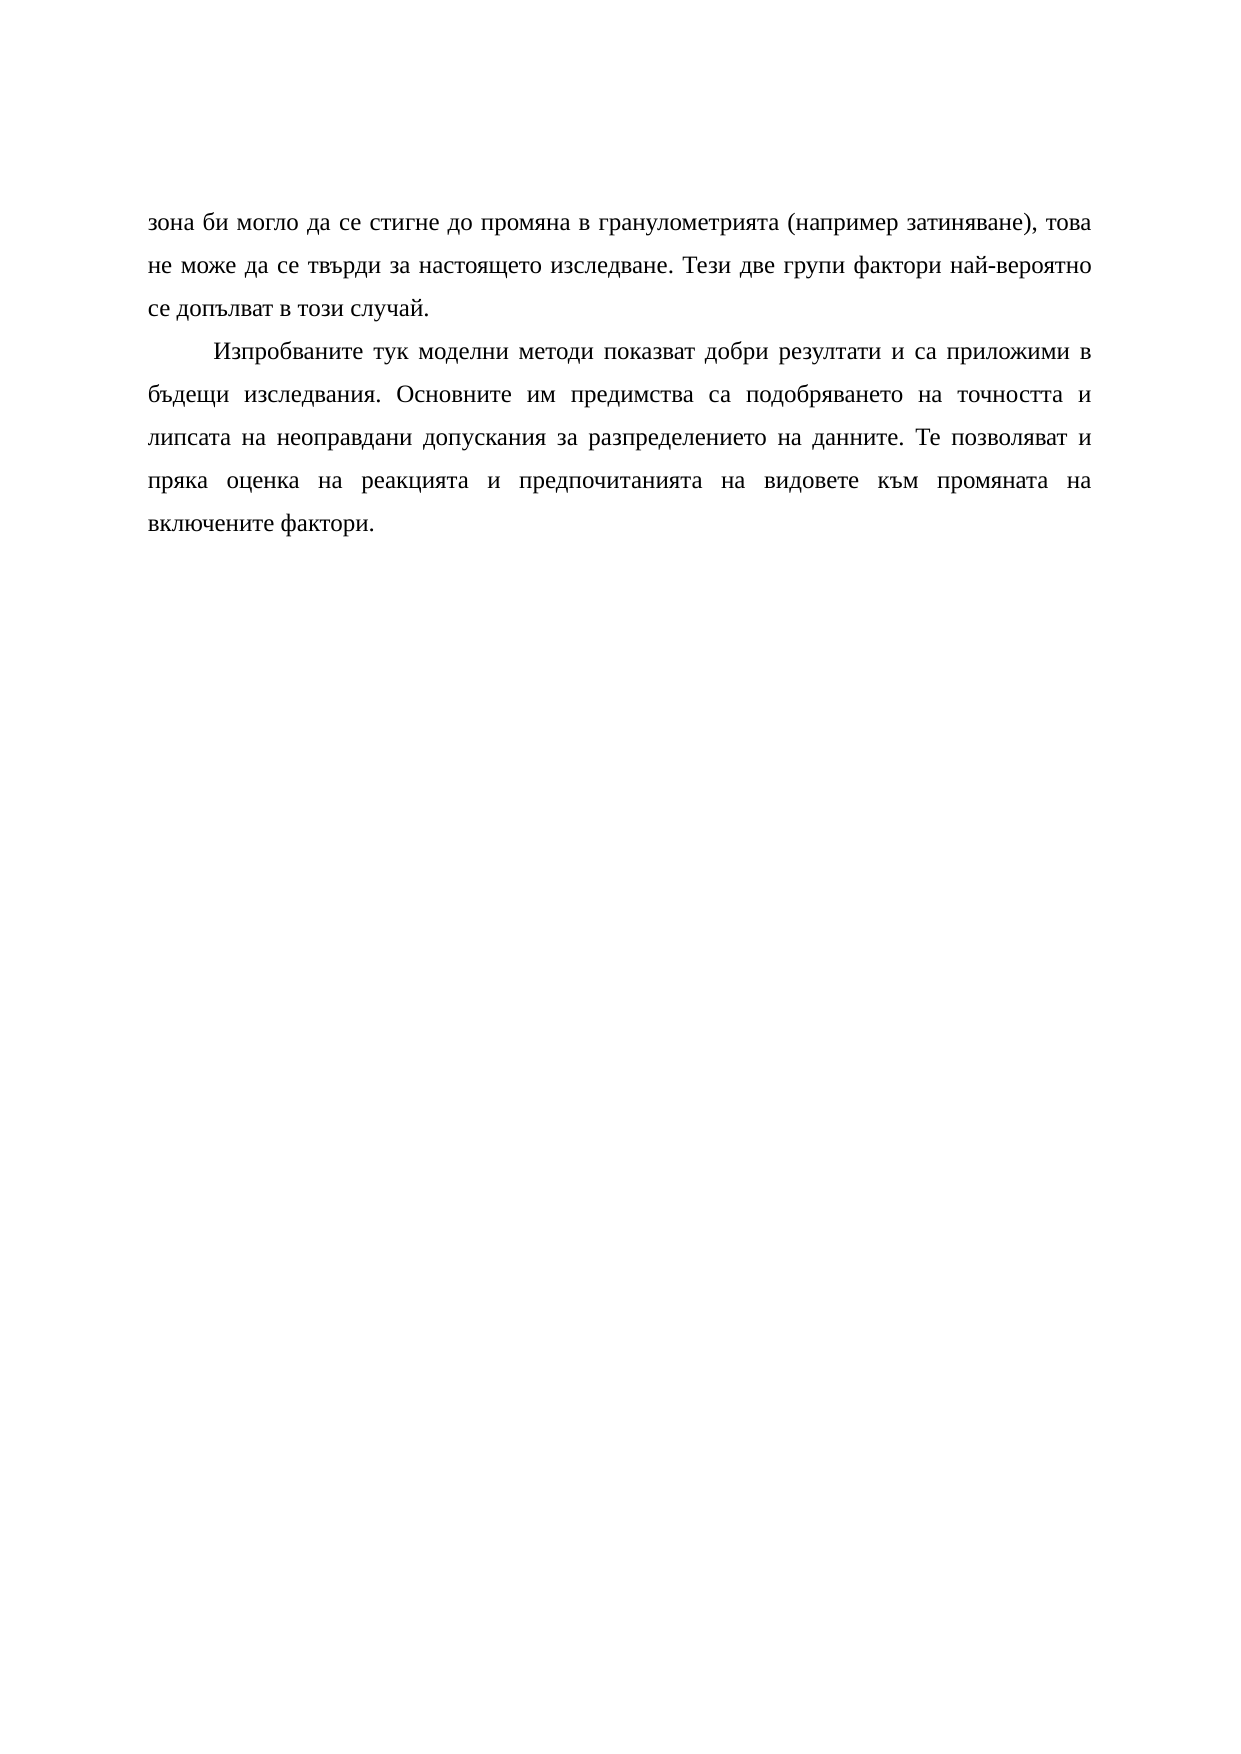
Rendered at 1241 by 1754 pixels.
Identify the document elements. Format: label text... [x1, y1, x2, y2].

text Изпробваните тук моделни методи показват добри резултати и са приложими в бъдещи изследвания. Основните им предимства са подобряването на точността и липсата на неоправдани допускания за разпределението на данните. Те позволяват и пряка оценка на реакцията и предпочитанията на видовете към промяната на включените фактори. [148, 336, 1093, 537]
text зона би могло да се стигне до промяна в гранулометрията (например затиняване), това не може да се твърди за настоящето изследване. Тези две групи фактори най-вероятно се допълват в този случай. [148, 207, 1093, 322]
